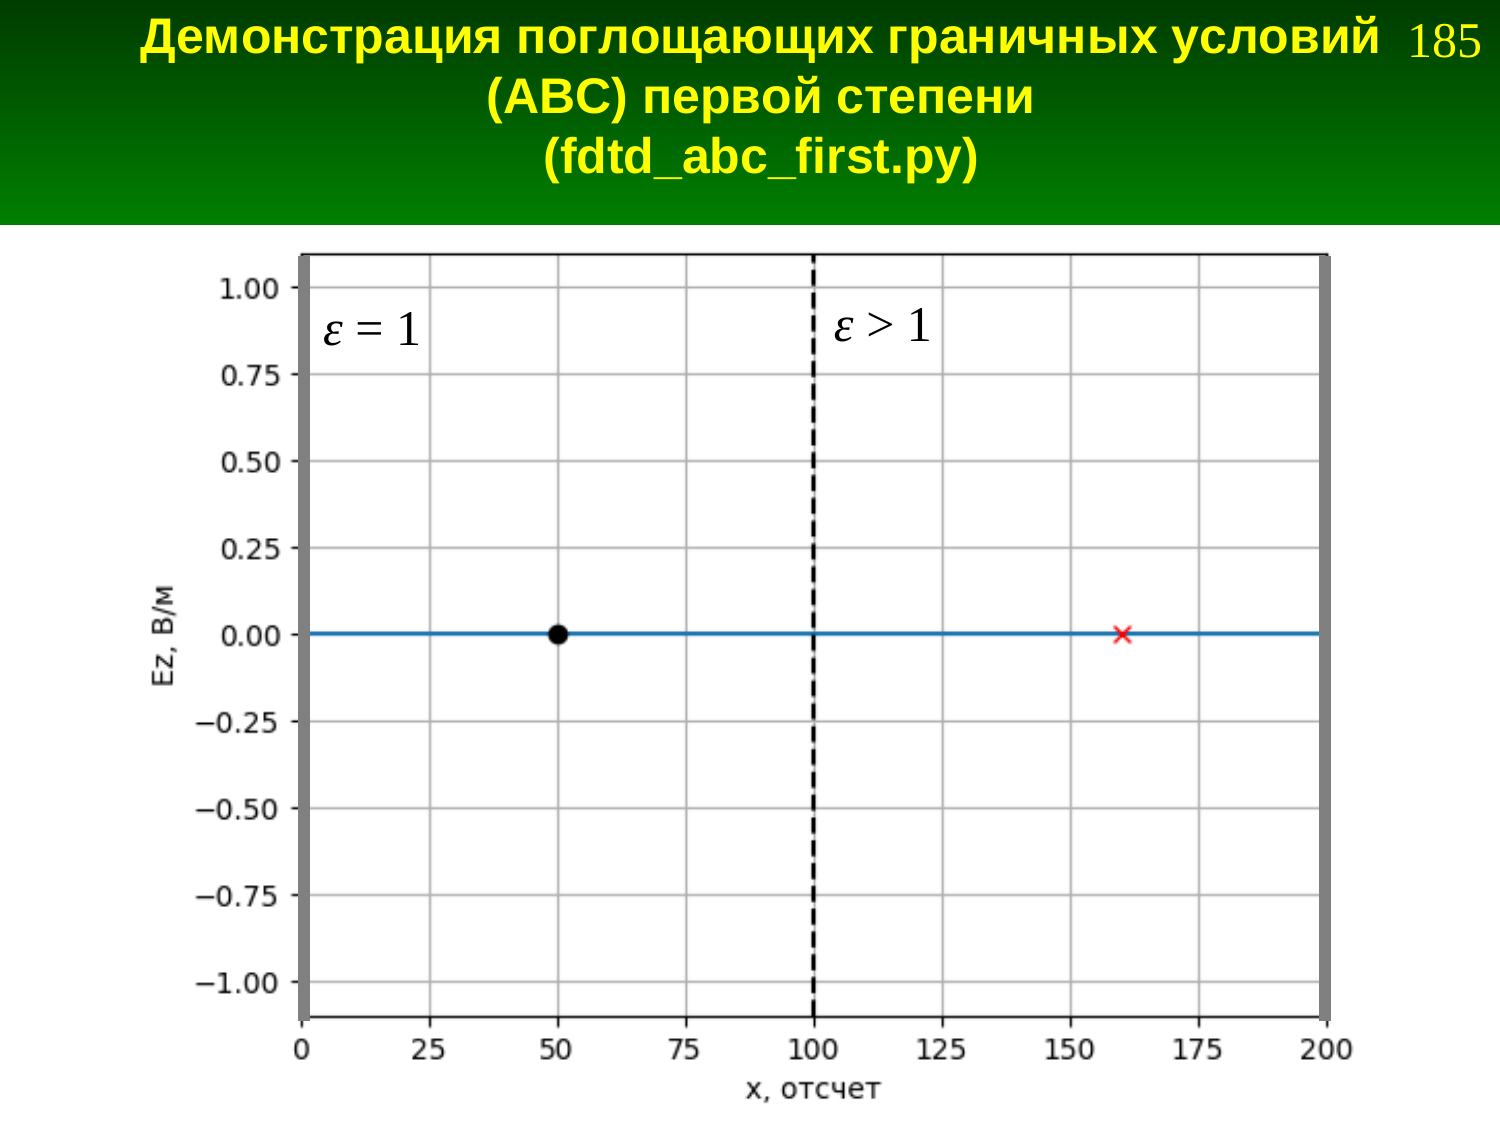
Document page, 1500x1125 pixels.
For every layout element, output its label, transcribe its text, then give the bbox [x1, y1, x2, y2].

picture [136, 241, 1364, 1113]
text_box ε > 1 [819, 283, 949, 359]
text_box ε = 1 [310, 287, 438, 363]
title Демонстрация поглощающих граничных условий (ABC) первой степени (fdtd_abc_first.py) [123, 0, 1399, 192]
